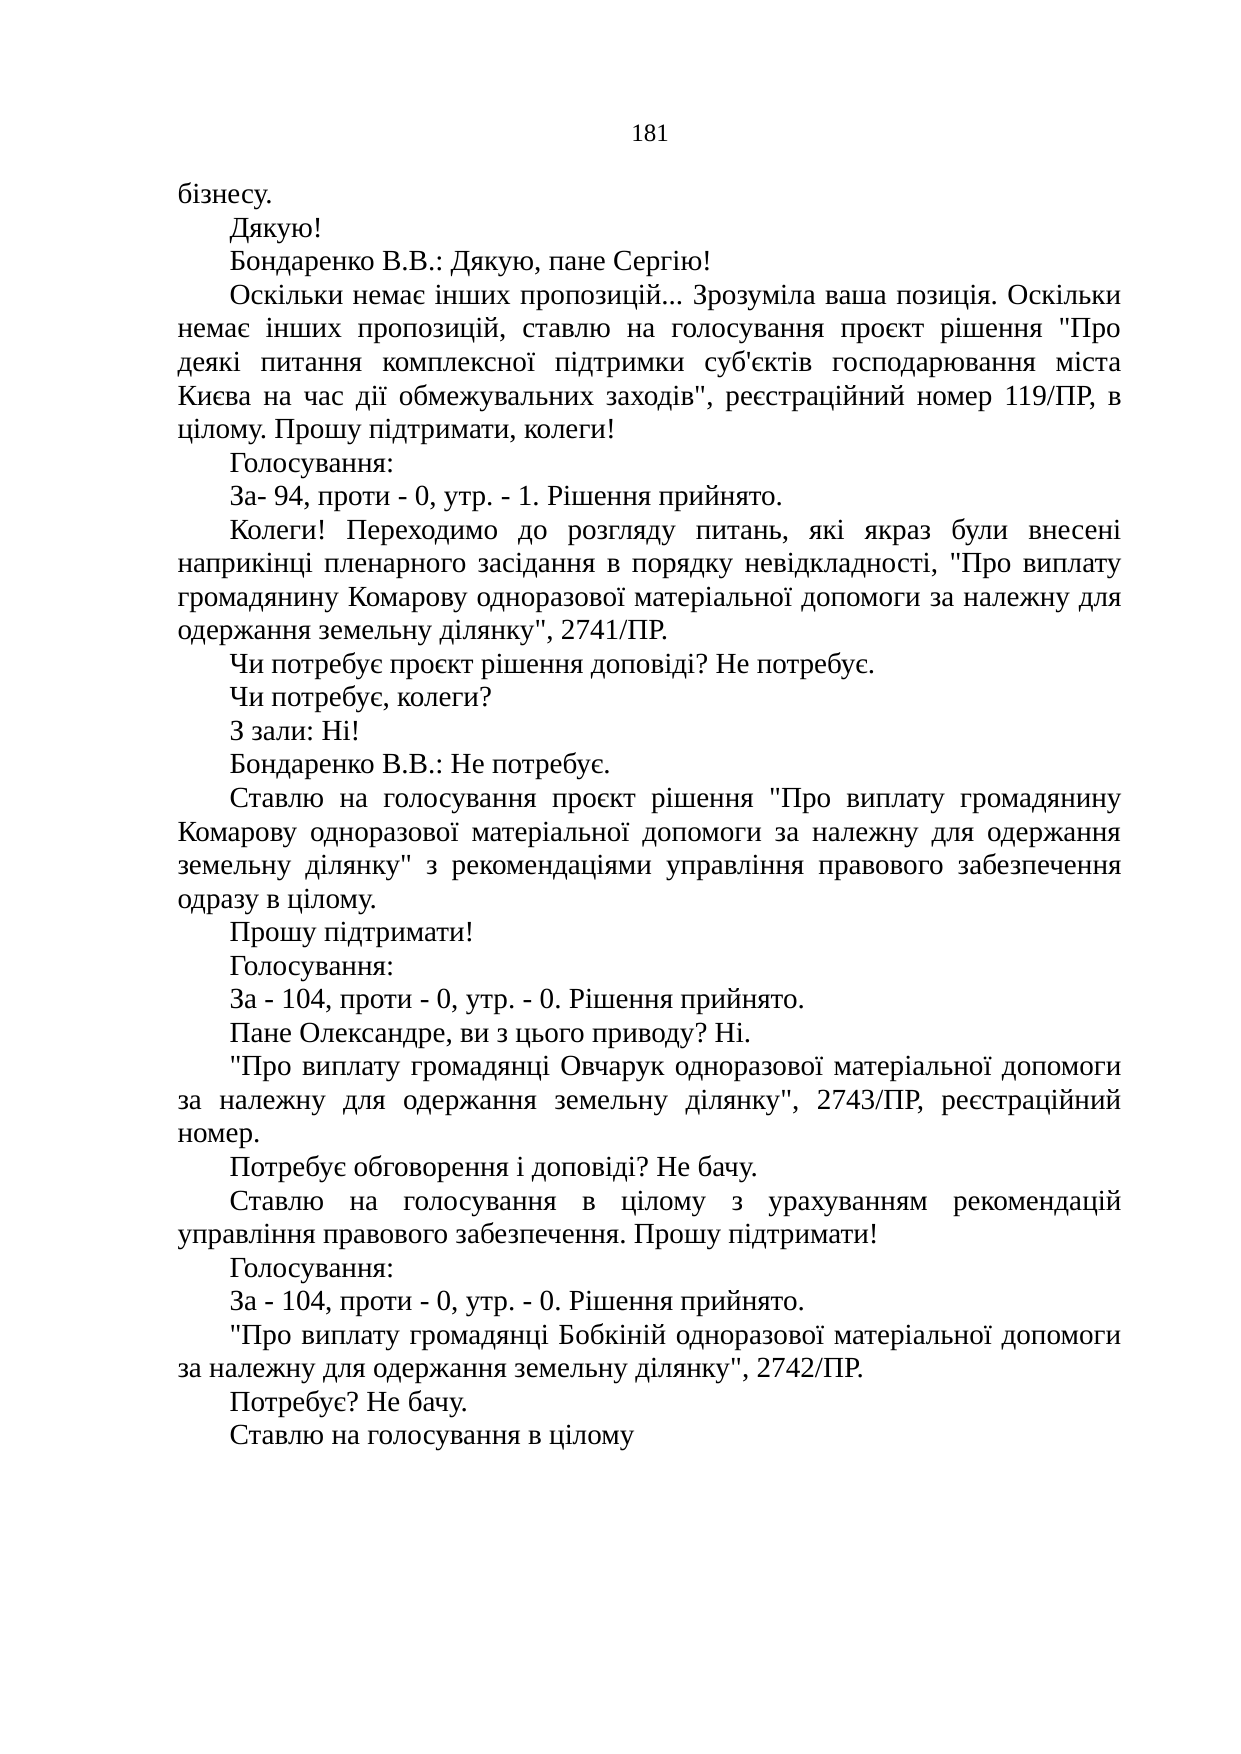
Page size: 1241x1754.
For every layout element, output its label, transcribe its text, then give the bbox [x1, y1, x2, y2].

text "Про виплату громадянці Бобкіній одноразової матеріальної допомоги за належну для одержання земельну ділянку", 2742/ПР. [177, 1317, 1122, 1384]
text Бондаренко В.В.: Не потребує. [177, 747, 1122, 780]
text бізнесу. [177, 176, 1122, 210]
text Чи потребує проєкт рішення доповіді? Не потребує. [177, 646, 1122, 679]
text За - 104, проти - 0, утр. - 0. Рішення прийнято. [177, 981, 1122, 1015]
text Ставлю на голосування в цілому з урахуванням рекомендацій управління правового забезпечення. Прошу підтримати! [177, 1183, 1122, 1250]
text Бондаренко В.В.: Дякую, пане Сергію! [177, 243, 1122, 277]
text За- 94, проти - 0, утр. - 1. Рішення прийнято. [177, 478, 1122, 512]
text Колеги! Переходимо до розгляду питань, які якраз були внесені наприкінці пленарного засідання в порядку невідкладності, "Про виплату громадянину Комарову одноразової матеріальної допомоги за належну для одержання земельну ділянку", 2741/ПР. [177, 512, 1122, 646]
text Оскільки немає інших пропозицій... Зрозуміла ваша позиція. Оскільки немає інших пропозицій, ставлю на голосування проєкт рішення "Про деякі питання комплексної підтримки суб'єктів господарювання міста Києва на час дії обмежувальних заходів", реєстраційний номер 119/ПР, в цілому. Прошу підтримати, колеги! [177, 277, 1122, 445]
text Голосування: [177, 445, 1122, 478]
text Ставлю на голосування проєкт рішення "Про виплату громадянину Комарову одноразової матеріальної допомоги за належну для одержання земельну ділянку" з рекомендаціями управління правового забезпечення одразу в цілому. [177, 780, 1122, 914]
text Пане Олександре, ви з цього приводу? Ні. [177, 1015, 1122, 1048]
text Голосування: [177, 948, 1122, 981]
text Голосування: [177, 1250, 1122, 1283]
text З зали: Ні! [177, 713, 1122, 747]
text Чи потребує, колеги? [177, 679, 1122, 713]
text Потребує? Не бачу. [177, 1384, 1122, 1417]
text Потребує обговорення і доповіді? Не бачу. [177, 1149, 1122, 1183]
text Ставлю на голосування в цілому [177, 1417, 1122, 1451]
text Прошу підтримати! [177, 914, 1122, 948]
text За - 104, проти - 0, утр. - 0. Рішення прийнято. [177, 1283, 1122, 1317]
text Дякую! [177, 210, 1122, 243]
text "Про виплату громадянці Овчарук одноразової матеріальної допомоги за належну для одержання земельну ділянку", 2743/ПР, реєстраційний номер. [177, 1048, 1122, 1149]
